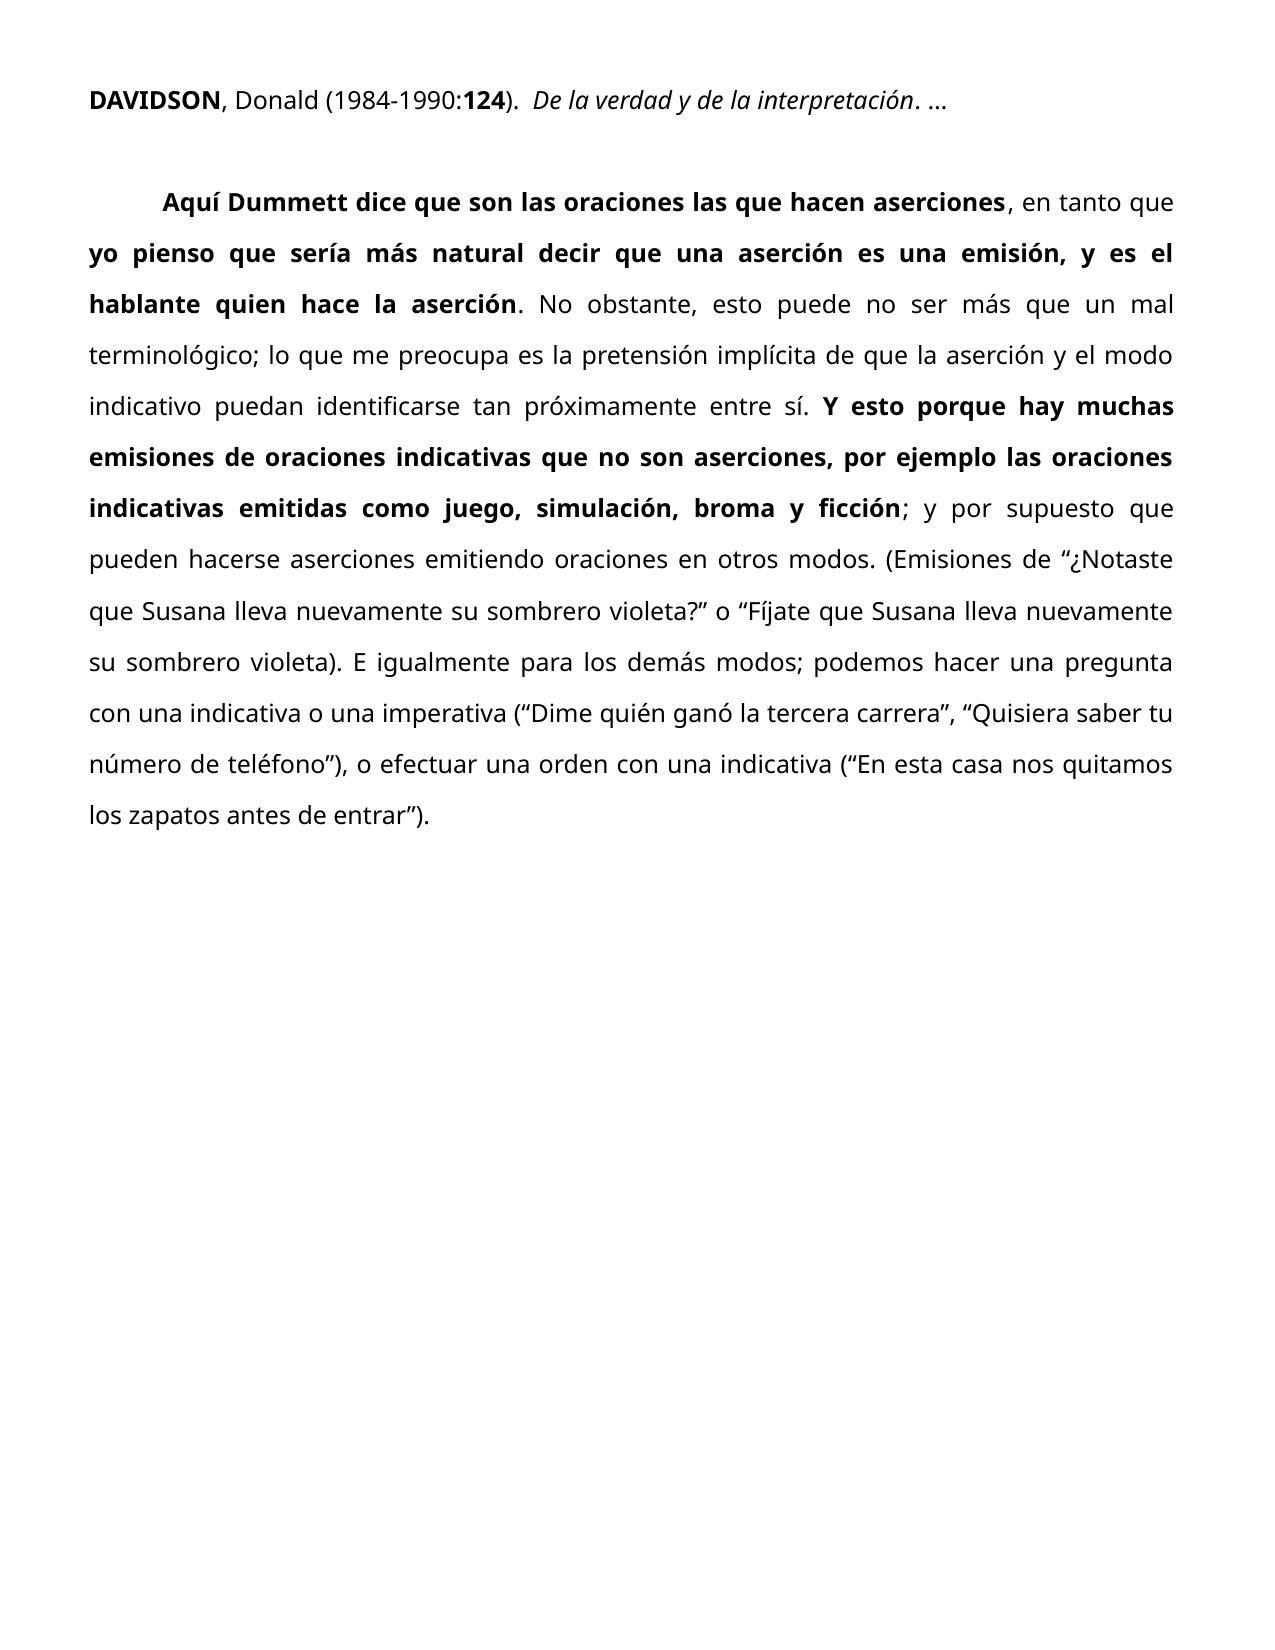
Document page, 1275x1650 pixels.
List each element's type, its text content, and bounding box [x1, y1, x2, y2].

text Aquí Dummett dice que son las oraciones las que hacen aserciones, en tanto que yo pienso que sería más natural decir que una aserción es una emisión, y es el hablante quien hace la aserción. No obstante, esto puede no ser más que un mal terminológico; lo que me preocupa es la pretensión implícita de que la aserción y el modo indicativo puedan identificarse tan próximamente entre sí. Y esto porque hay muchas emisiones de oraciones indicativas que no son aserciones, por ejemplo las oraciones indicativas emitidas como juego, simulación, broma y ficción; y por supuesto que pueden hacerse aserciones emitiendo oraciones en otros modos. (Emisiones de “¿Notaste que Susana lleva nuevamente su sombrero violeta?” o “Fíjate que Susana lleva nuevamente su sombrero violeta). E igualmente para los demás modos; podemos hacer una pregunta con una indicativa o una imperativa (“Dime quién ganó la tercera carrera”, “Quisiera saber tu número de teléfono”), o efectuar una orden con una indicativa (“En esta casa nos quitamos los zapatos antes de entrar”). [88, 185, 1174, 831]
text DAVIDSON, Donald (1984-1990:124). De la verdad y de la interpretación. … [88, 83, 1174, 117]
